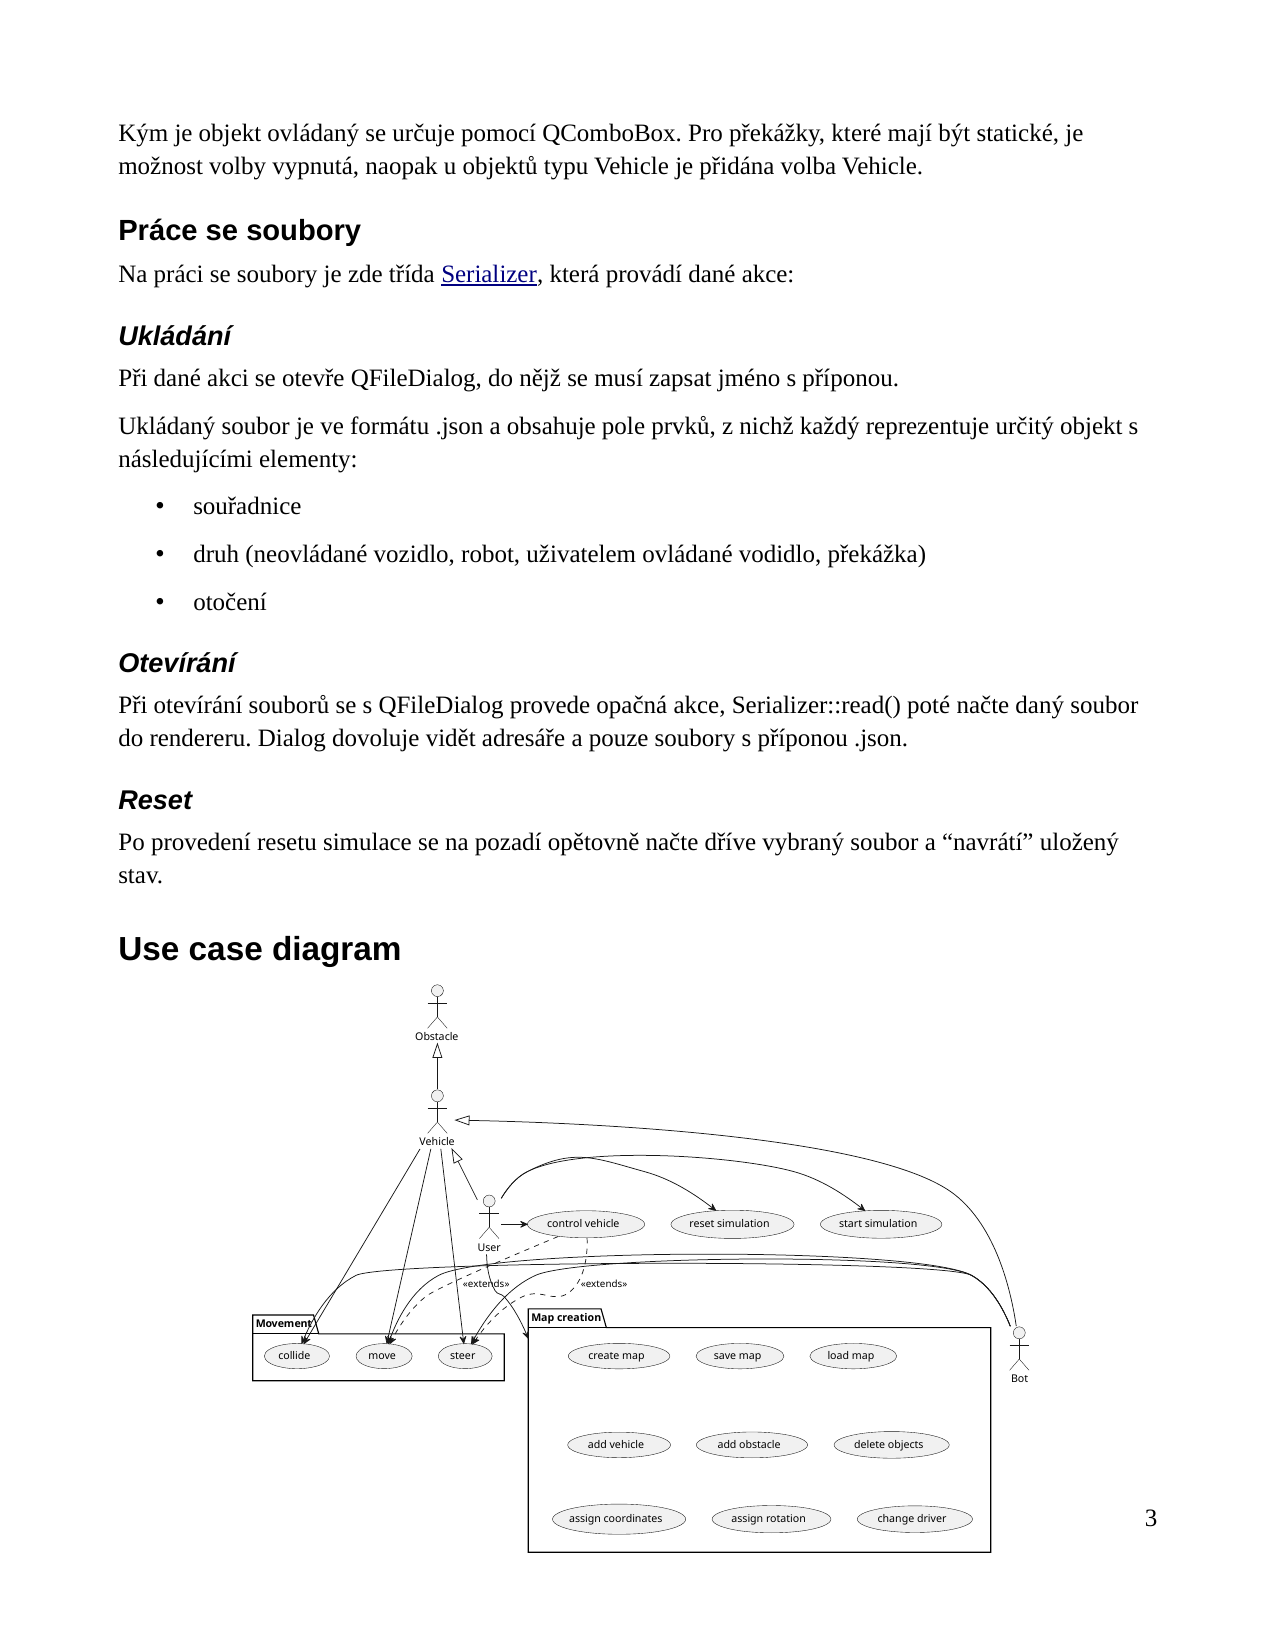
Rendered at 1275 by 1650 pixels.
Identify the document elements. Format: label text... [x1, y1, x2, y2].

text Na práci se soubory je zde třída Serializer, která provádí dané akce: [118, 259, 1157, 288]
subtitle Reset [118, 784, 1157, 815]
list druh (neovládané vozidlo, robot, uživatelem ovládané vodidlo, překážka) [156, 539, 1157, 568]
list souřadnice [156, 491, 1157, 520]
text Při dané akci se otevře QFileDialog, do nějž se musí zapsat jméno s příponou. [118, 363, 1157, 392]
subtitle Use case diagram [118, 929, 1157, 967]
text Ukládaný soubor je ve formátu .json a obsahuje pole prvků, z nichž každý reprezentuje určitý objekt s následujícími elementy: [118, 411, 1157, 473]
subtitle Práce se soubory [118, 213, 1157, 247]
subtitle Ukládání [118, 319, 1157, 351]
text Po provedení resetu simulace se na pozadí opětovně načte dříve vybraný soubor a “navrátí” uložený stav. [118, 827, 1157, 889]
list otočení [156, 587, 1157, 615]
subtitle Otevírání [118, 647, 1157, 678]
text Kým je objekt ovládaný se určuje pomocí QComboBox. Pro překážky, které mají být statické, je možnost volby vypnutá, naopak u objektů typu Vehicle je přidána volba Vehicle. [118, 118, 1157, 180]
text Při otevírání souborů se s QFileDialog provede opačná akce, Serializer::read() poté načte daný soubor do rendereru. Dialog dovoluje vidět adresáře a pouze soubory s příponou .json. [118, 691, 1157, 752]
